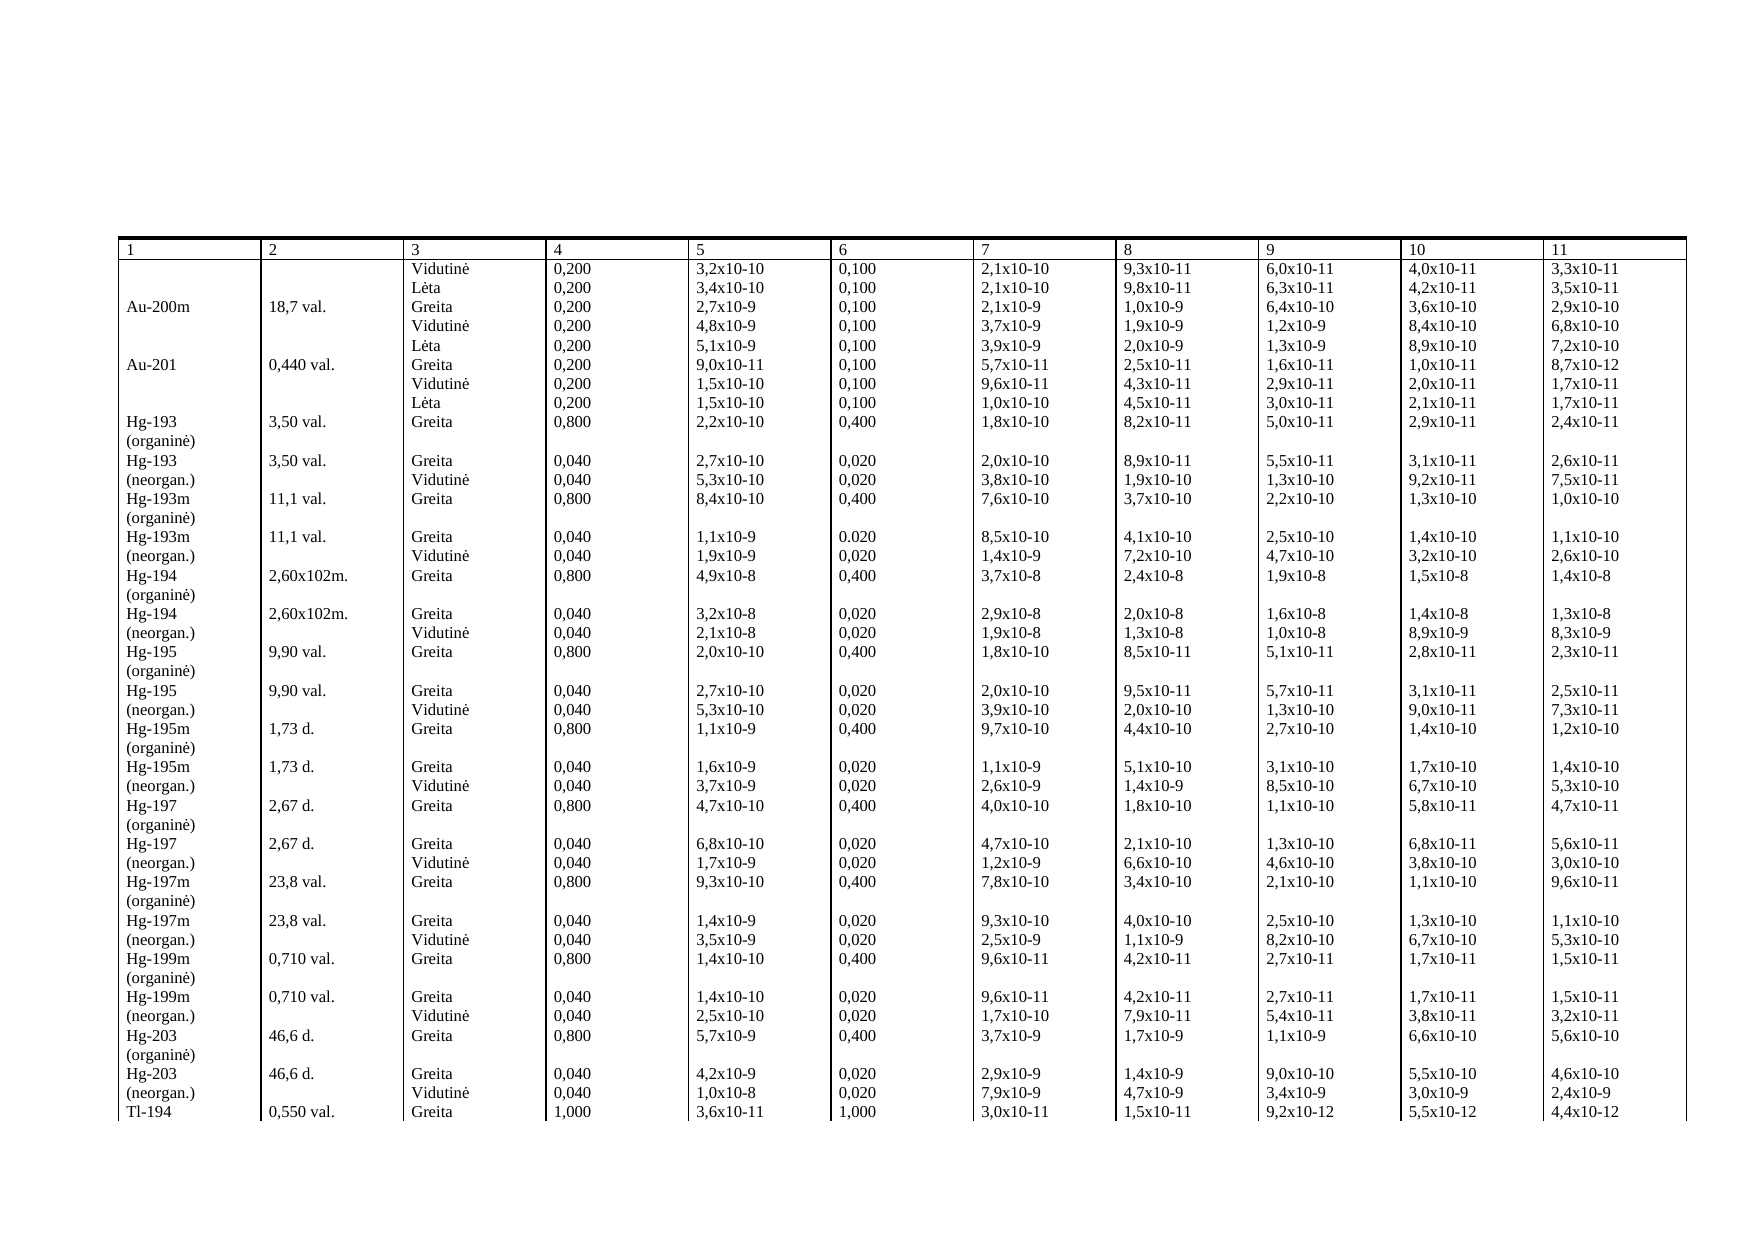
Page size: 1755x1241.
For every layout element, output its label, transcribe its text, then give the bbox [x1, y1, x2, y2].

table_cell 2,5x10-10 8,2x10-10 2,7x10-11 2,7x10-11 5,4x10-11 1,1x10-9 9,0x10-10 3,4x10-9 9,2x10-12 [1259, 910, 1400, 1121]
table_header 7 [974, 240, 1115, 259]
table_cell Greita Vidutinė Lėta Greita Greita Vidutinė Greita Greita Vidutinė Greita Greita Vidutinė Greita Greita Vidutinė Greita Greita Vidutinė Greita Greita Vidutinė Greita [404, 355, 545, 910]
table_cell Greita Vidutinė Greita Greita Vidutinė Greita Greita Vidutinė Greita [404, 910, 545, 1121]
table_cell 0,200 0,200 0,200 0,200 0,200 [547, 260, 688, 354]
table_cell 23,8 val. 0,710 val. 0,710 val. 46,6 d. 46,6 d. 0,550 val. [262, 910, 403, 1121]
table_cell 1,6x10-11 2,9x10-11 3,0x10-11 5,0x10-11 5,5x10-11 1,3x10-10 2,2x10-10 2,5x10-10 4,7x10-10 1,9x10-8 1,6x10-8 1,0x10-8 5,1x10-11 5,7x10-11 1,3x10-10 2,7x10-10 3,1x10-10 8,5x10-10 1,1x10-10 1,3x10-10 4,6x10-10 2,1x10-10 [1259, 355, 1400, 910]
table_cell 2,1x10-10 2,1x10-10 2,1x10-9 3,7x10-9 3,9x10-9 [974, 260, 1115, 354]
table_cell 1,4x10-9 3,5x10-9 1,4x10-10 1,4x10-10 2,5x10-10 5,7x10-9 4,2x10-9 1,0x10-8 3,6x10-11 [689, 910, 830, 1121]
table_header 3 [404, 240, 545, 259]
table_cell 1,3x10-10 6,7x10-10 1,7x10-11 1,7x10-11 3,8x10-11 6,6x10-10 5,5x10-10 3,0x10-9 5,5x10-12 [1402, 910, 1543, 1121]
table_cell 3,3x10-11 3,5x10-11 2,9x10-10 6,8x10-10 7,2x10-10 [1544, 260, 1686, 354]
table_header 4 [547, 240, 688, 259]
table_header 6 [832, 240, 973, 259]
table_cell 0,440 val. 3,50 val. 3,50 val. 11,1 val. 11,1 val. 2,60x102m. 2,60x102m. 9,90 val. 9,90 val. 1,73 d. 1,73 d. 2,67 d. 2,67 d. 23,8 val. [262, 355, 403, 910]
table_cell 5,7x10-11 9,6x10-11 1,0x10-10 1,8x10-10 2,0x10-10 3,8x10-10 7,6x10-10 8,5x10-10 1,4x10-9 3,7x10-8 2,9x10-8 1,9x10-8 1,8x10-10 2,0x10-10 3,9x10-10 9,7x10-10 1,1x10-9 2,6x10-9 4,0x10-10 4,7x10-10 1,2x10-9 7,8x10-10 [974, 355, 1115, 910]
table_cell 4,0x10-10 1,1x10-9 4,2x10-11 4,2x10-11 7,9x10-11 1,7x10-9 1,4x10-9 4,7x10-9 1,5x10-11 [1117, 910, 1258, 1121]
table_cell Au-200m [119, 260, 260, 354]
table_cell 18,7 val. [262, 260, 403, 354]
table_cell 0,020 0,020 0,400 0,020 0,020 0,400 0,020 0,020 1,000 [832, 910, 973, 1121]
table_cell 9,0x10-11 1,5x10-10 1,5x10-10 2,2x10-10 2,7x10-10 5,3x10-10 8,4x10-10 1,1x10-9 1,9x10-9 4,9x10-8 3,2x10-8 2,1x10-8 2,0x10-10 2,7x10-10 5,3x10-10 1,1x10-9 1,6x10-9 3,7x10-9 4,7x10-10 6,8x10-10 1,7x10-9 9,3x10-10 [689, 355, 830, 910]
table_header 1 [119, 240, 260, 259]
table_header 8 [1117, 240, 1258, 259]
table_cell 6,0x10-11 6,3x10-11 6,4x10-10 1,2x10-9 1,3x10-9 [1259, 260, 1400, 354]
table_cell 9,3x10-11 9,8x10-11 1,0x10-9 1,9x10-9 2,0x10-9 [1117, 260, 1258, 354]
table_cell 4,0x10-11 4,2x10-11 3,6x10-10 8,4x10-10 8,9x10-10 [1402, 260, 1543, 354]
table_cell 2,5x10-11 4,3x10-11 4,5x10-11 8,2x10-11 8,9x10-11 1,9x10-10 3,7x10-10 4,1x10-10 7,2x10-10 2,4x10-8 2,0x10-8 1,3x10-8 8,5x10-11 9,5x10-11 2,0x10-10 4,4x10-10 5,1x10-10 1,4x10-9 1,8x10-10 2,1x10-10 6,6x10-10 3,4x10-10 [1117, 355, 1258, 910]
table_cell 3,2x10-10 3,4x10-10 2,7x10-9 4,8x10-9 5,1x10-9 [689, 260, 830, 354]
table_header 11 [1544, 240, 1686, 259]
table_cell Au-201 Hg-193 (organinė) Hg-193 (neorgan.) Hg-193m (organinė) Hg-193m (neorgan.) Hg-194 (organinė) Hg-194 (neorgan.) Hg-195 (organinė) Hg-195 (neorgan.) Hg-195m (organinė) Hg-195m (neorgan.) Hg-197 (organinė) Hg-197 (neorgan.) Hg-197m (organinė) [119, 355, 260, 910]
table_cell 0,100 0,100 0,100 0,100 0,100 [832, 260, 973, 354]
table_header 2 [262, 240, 403, 259]
table_cell Hg-197m (neorgan.) Hg-199m (organinė) Hg-199m (neorgan.) Hg-203 (organinė) Hg-203 (neorgan.) Tl-194 [119, 910, 260, 1121]
table_cell 1,1x10-10 5,3x10-10 1,5x10-11 1,5x10-11 3,2x10-11 5,6x10-10 4,6x10-10 2,4x10-9 4,4x10-12 [1544, 910, 1686, 1121]
table_cell Vidutinė Lėta Greita Vidutinė Lėta [404, 260, 545, 354]
table_cell 8,7x10-12 1,7x10-11 1,7x10-11 2,4x10-11 2,6x10-11 7,5x10-11 1,0x10-10 1,1x10-10 2,6x10-10 1,4x10-8 1,3x10-8 8,3x10-9 2,3x10-11 2,5x10-11 7,3x10-11 1,2x10-10 1,4x10-10 5,3x10-10 4,7x10-11 5,6x10-11 3,0x10-10 9,6x10-11 [1544, 355, 1686, 910]
table_cell 0,100 0,100 0,100 0,400 0,020 0,020 0,400 0.020 0,020 0,400 0,020 0,020 0,400 0,020 0,020 0,400 0,020 0,020 0,400 0,020 0,020 0,400 [832, 355, 973, 910]
table_cell 1,0x10-11 2,0x10-11 2,1x10-11 2,9x10-11 3,1x10-11 9,2x10-11 1,3x10-10 1,4x10-10 3,2x10-10 1,5x10-8 1,4x10-8 8,9x10-9 2,8x10-11 3,1x10-11 9,0x10-11 1,4x10-10 1,7x10-10 6,7x10-10 5,8x10-11 6,8x10-11 3,8x10-10 1,1x10-10 [1402, 355, 1543, 910]
table_header 9 [1259, 240, 1400, 259]
table_cell 9,3x10-10 2,5x10-9 9,6x10-11 9,6x10-11 1,7x10-10 3,7x10-9 2,9x10-9 7,9x10-9 3,0x10-11 [974, 910, 1115, 1121]
table_header 5 [689, 240, 830, 259]
table_cell 0,040 0,040 0,800 0,040 0,040 0,800 0,040 0,040 1,000 [547, 910, 688, 1121]
table_cell 0,200 0,200 0,200 0,800 0,040 0,040 0,800 0,040 0,040 0,800 0,040 0,040 0,800 0,040 0,040 0,800 0,040 0,040 0,800 0,040 0,040 0,800 [547, 355, 688, 910]
table_header 10 [1402, 240, 1543, 259]
